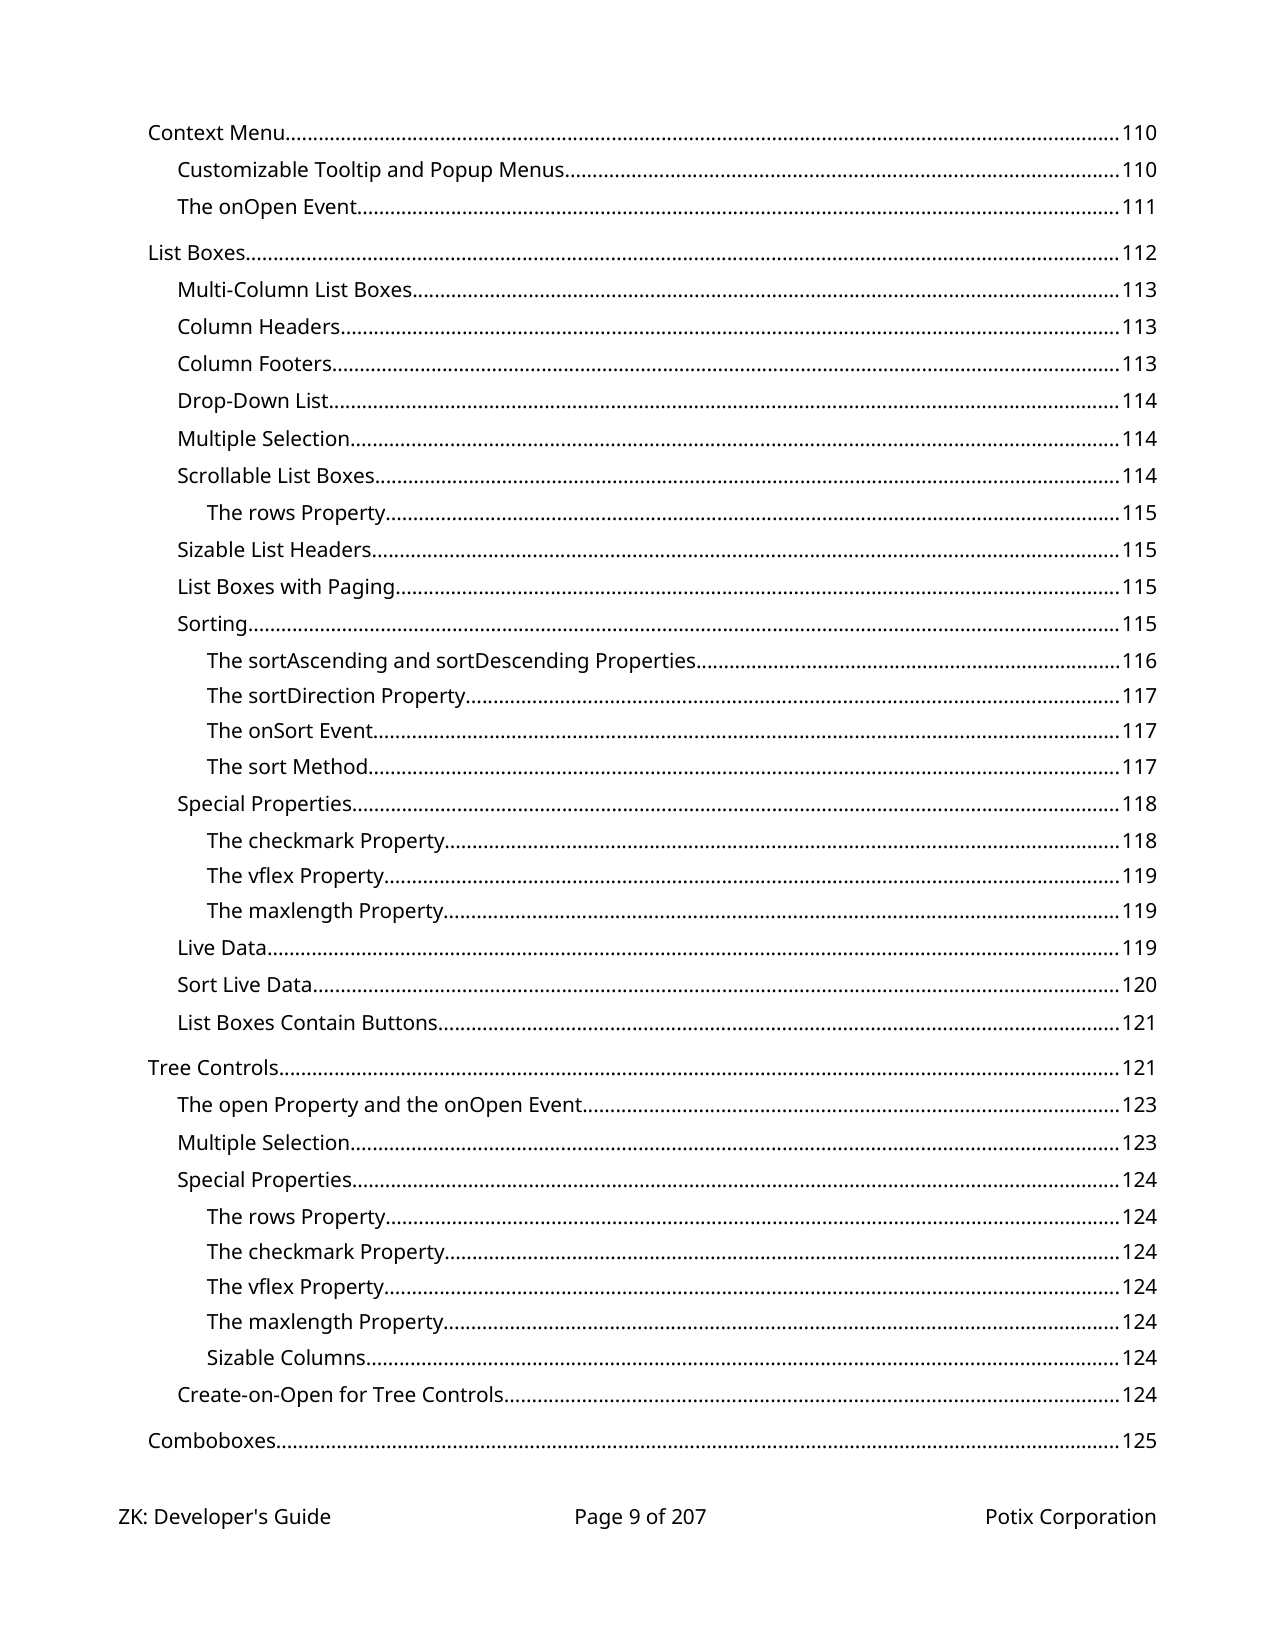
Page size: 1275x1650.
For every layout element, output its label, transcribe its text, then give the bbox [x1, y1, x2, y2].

text The maxlength Property 124 [207, 1307, 1157, 1336]
text The sortAscending and sortDescending Properties 116 [207, 646, 1157, 674]
text Multi-Column List Boxes 113 [177, 275, 1157, 303]
text The checkmark Property 118 [207, 826, 1157, 854]
text The vflex Property 119 [207, 861, 1157, 889]
text The onSort Event 117 [207, 717, 1157, 745]
text The maxlength Property 119 [207, 896, 1157, 924]
text Context Menu 110 [148, 118, 1157, 146]
text Comboboxes 125 [148, 1426, 1157, 1454]
text Special Properties 124 [177, 1165, 1157, 1193]
text Create-on-Open for Tree Controls 124 [177, 1380, 1157, 1408]
text The vflex Property 124 [207, 1272, 1157, 1301]
text Scrollable List Boxes 114 [177, 461, 1157, 489]
text The sortDirection Property 117 [207, 681, 1157, 709]
text Sizable List Headers 115 [177, 535, 1157, 563]
text Column Headers 113 [177, 312, 1157, 341]
text Column Footers 113 [177, 349, 1157, 378]
text Sorting 115 [177, 609, 1157, 637]
text Sizable Columns 124 [207, 1343, 1157, 1371]
text The checkmark Property 124 [207, 1237, 1157, 1265]
text Customizable Tooltip and Popup Menus 110 [177, 155, 1157, 183]
text The sort Method 117 [207, 752, 1157, 780]
text The open Property and the onOpen Event 123 [177, 1091, 1157, 1119]
text Live Data 119 [177, 933, 1157, 962]
text List Boxes with Paging 115 [177, 572, 1157, 600]
text List Boxes 112 [148, 238, 1157, 266]
text Tree Controls 121 [148, 1053, 1157, 1082]
text The rows Property 124 [207, 1202, 1157, 1230]
text Multiple Selection 123 [177, 1128, 1157, 1156]
text Drop-Down List 114 [177, 387, 1157, 415]
text Special Properties 118 [177, 789, 1157, 817]
text The rows Property 115 [207, 498, 1157, 526]
text Multiple Selection 114 [177, 424, 1157, 452]
text Sort Live Data 120 [177, 971, 1157, 999]
text List Boxes Contain Buttons 121 [177, 1008, 1157, 1036]
text The onOpen Event 111 [177, 192, 1157, 221]
